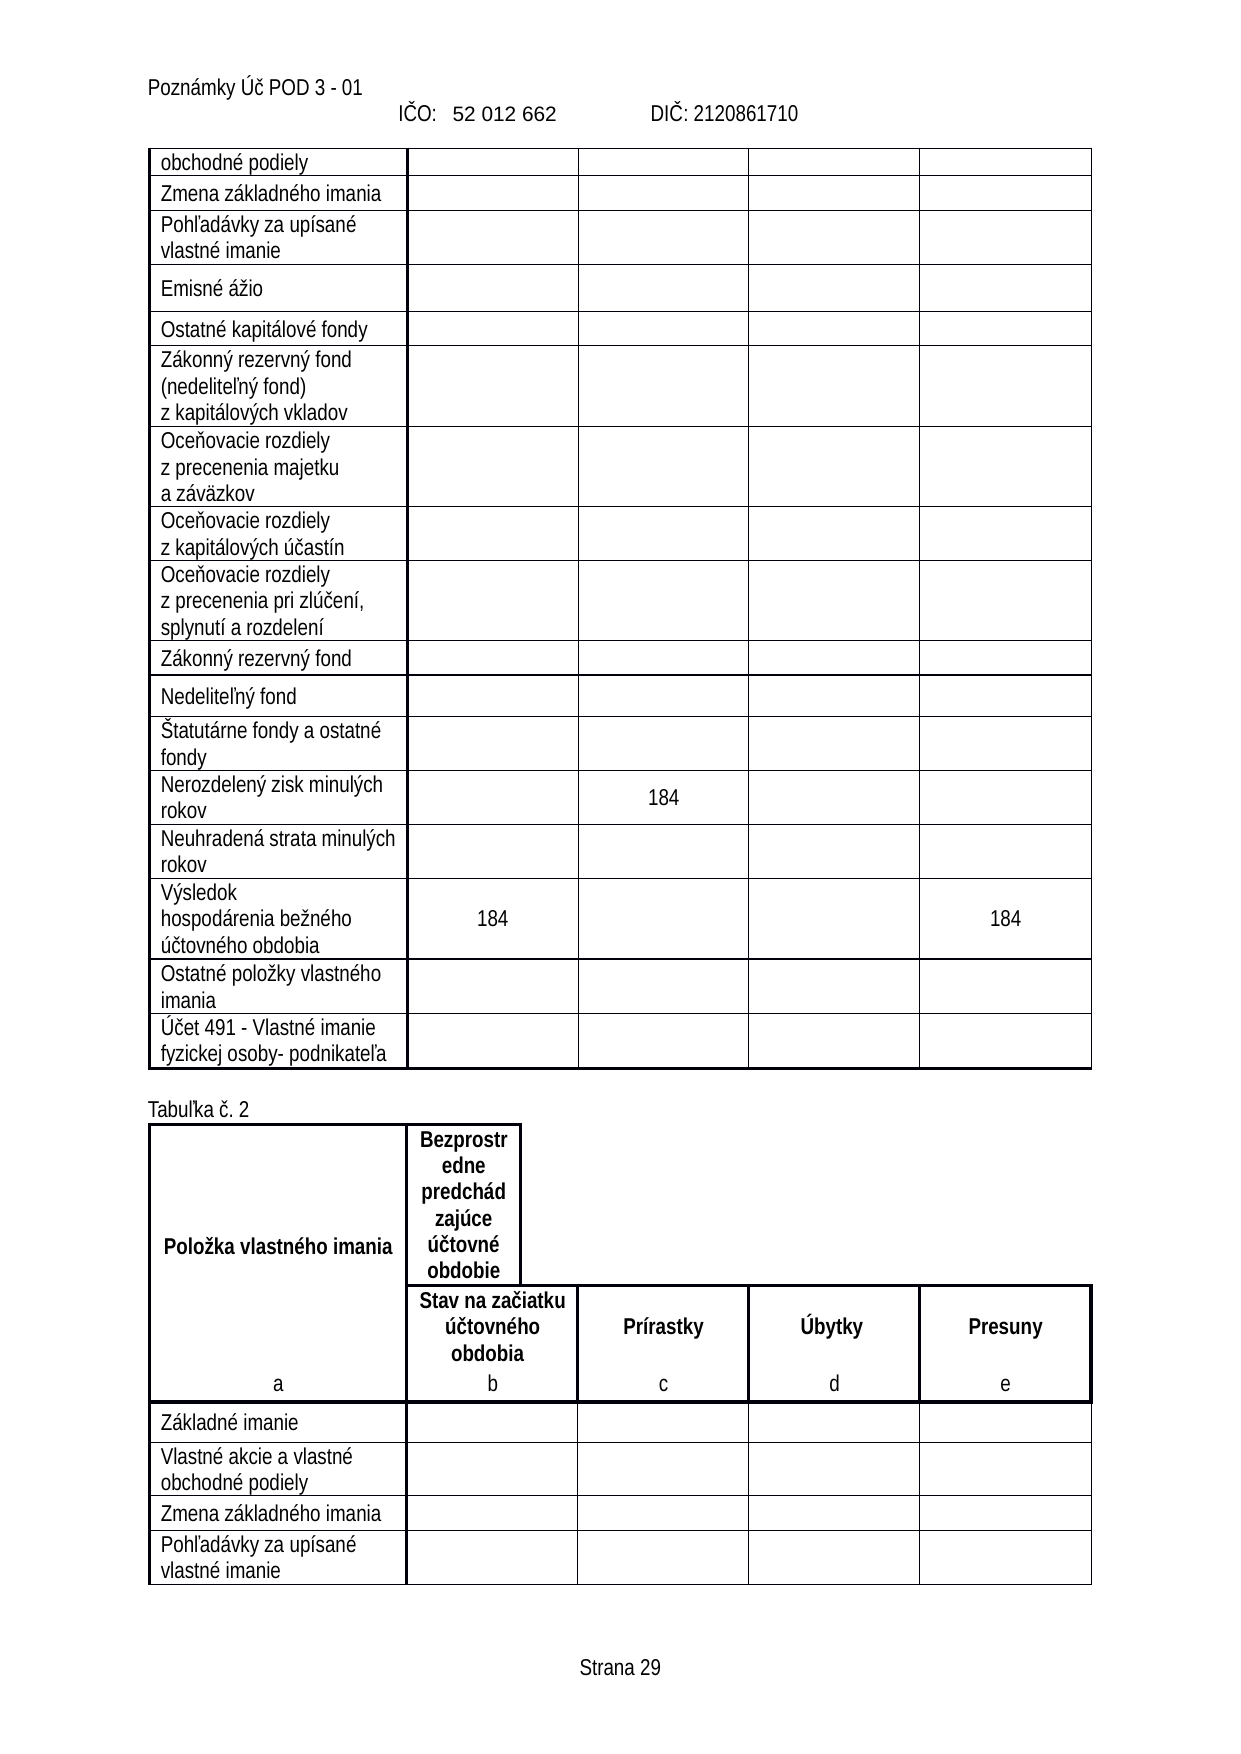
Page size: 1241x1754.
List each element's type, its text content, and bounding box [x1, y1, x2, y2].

table_cell Ostatné kapitálové fondy [151, 312, 406, 345]
table_cell [749, 771, 919, 824]
table_cell [920, 1443, 1091, 1495]
table_cell [920, 149, 1091, 175]
table_cell [920, 312, 1091, 345]
table_cell [749, 427, 919, 506]
table_cell [920, 641, 1091, 674]
table_cell Zmena základného imania [151, 176, 406, 209]
table_cell [749, 1443, 919, 1495]
table_cell [408, 1531, 577, 1583]
table_cell Základné imanie [151, 1404, 405, 1442]
table_cell [749, 1404, 919, 1442]
table_cell [409, 676, 578, 716]
table_cell Zákonný rezervný fond (nedeliteľný fond) z kapitálových vkladov [151, 346, 406, 426]
table_cell [920, 211, 1091, 264]
table_cell Účet 491 - Vlastné imanie fyzickej osoby- podnikateľa [151, 1014, 406, 1067]
table_cell [409, 211, 578, 264]
table_cell [749, 717, 919, 770]
table_cell Ostatné položky vlastného imania [151, 960, 406, 1013]
table_cell [409, 312, 578, 345]
table_cell [409, 717, 578, 770]
table_cell [409, 507, 578, 560]
table_cell [920, 507, 1091, 560]
table_cell [749, 825, 919, 877]
table_cell Presuny [921, 1287, 1089, 1366]
table_cell [920, 1531, 1091, 1583]
table_cell [579, 960, 748, 1013]
table_cell [749, 641, 919, 674]
table_cell [749, 312, 919, 345]
table_cell [920, 176, 1091, 209]
table_cell Emisné ážio [151, 265, 406, 311]
table_cell e [921, 1366, 1089, 1400]
table_cell obchodné podiely [151, 149, 406, 175]
table_cell Nedeliteľný fond [151, 676, 406, 716]
table_cell [920, 1014, 1091, 1067]
table_cell [409, 149, 578, 175]
table_cell [749, 676, 919, 716]
table_cell Vlastné akcie a vlastné obchodné podiely [151, 1443, 405, 1495]
table_cell Zmena základného imania [151, 1496, 405, 1530]
table_cell [578, 1404, 748, 1442]
table_cell [409, 265, 578, 311]
table_cell [749, 879, 919, 958]
table_cell [920, 427, 1091, 506]
table_cell [409, 960, 578, 1013]
table_cell [579, 676, 748, 716]
table_cell [579, 825, 748, 877]
table_cell [920, 676, 1091, 716]
table_cell 184 [409, 879, 578, 958]
table_cell [579, 561, 748, 640]
table_cell [749, 149, 919, 175]
table_cell [579, 211, 748, 264]
table_cell [749, 346, 919, 426]
table_cell Štatutárne fondy a ostatné fondy [151, 717, 406, 770]
table_cell [749, 1531, 919, 1583]
table_cell Prírastky [579, 1287, 747, 1366]
table_cell [578, 1443, 748, 1495]
table_cell [749, 265, 919, 311]
table_cell a [151, 1366, 405, 1400]
table_cell [749, 507, 919, 560]
table_cell [920, 717, 1091, 770]
table_cell 184 [920, 879, 1091, 958]
table_cell [579, 312, 748, 345]
table_cell Neuhradená strata minulých rokov [151, 825, 406, 877]
table_cell [408, 1404, 577, 1442]
table_header Položka vlastného imania [151, 1126, 405, 1366]
table_cell [749, 1014, 919, 1067]
table_cell d [750, 1366, 918, 1400]
table_cell [920, 346, 1091, 426]
table_cell [408, 1443, 577, 1495]
table_cell [920, 1404, 1091, 1442]
table_header Bezprostredne predchádzajúce účtovné obdobie [408, 1126, 519, 1284]
table_cell [579, 507, 748, 560]
table_cell c [579, 1366, 747, 1400]
table_cell [579, 265, 748, 311]
table_cell Oceňovacie rozdiely z precenenia majetku a záväzkov [151, 427, 406, 506]
table_cell [409, 176, 578, 209]
table_cell Oceňovacie rozdiely z precenenia pri zlúčení, splynutí a rozdelení [151, 561, 406, 640]
table_cell [920, 825, 1091, 877]
table_cell b [408, 1366, 576, 1400]
table_cell [579, 346, 748, 426]
table_cell Pohľadávky za upísané vlastné imanie [151, 211, 406, 264]
table_cell [409, 346, 578, 426]
table_cell [578, 1531, 748, 1583]
table_cell [578, 1496, 748, 1530]
table_cell [579, 149, 748, 175]
table_cell 184 [579, 771, 748, 824]
table_cell [409, 561, 578, 640]
table_cell [920, 771, 1091, 824]
table_cell [749, 561, 919, 640]
table_cell [749, 960, 919, 1013]
table_cell [579, 1014, 748, 1067]
table_cell Úbytky [750, 1287, 918, 1366]
table_cell [749, 211, 919, 264]
table_cell [409, 825, 578, 877]
table_cell [749, 1496, 919, 1530]
table_cell [579, 879, 748, 958]
table_cell [579, 427, 748, 506]
table_cell [579, 176, 748, 209]
table_cell [920, 960, 1091, 1013]
table_cell [408, 1496, 577, 1530]
table_cell Oceňovacie rozdiely z kapitálových účastín [151, 507, 406, 560]
table_cell [579, 717, 748, 770]
table_cell [920, 1496, 1091, 1530]
table_cell Nerozdelený zisk minulých rokov [151, 771, 406, 824]
table_cell Zákonný rezervný fond [151, 641, 406, 674]
table_cell Stav na začiatku účtovného obdobia [408, 1287, 576, 1366]
table_cell [409, 641, 578, 674]
table_cell [920, 561, 1091, 640]
table_cell [920, 265, 1091, 311]
table_cell [409, 427, 578, 506]
table_cell [409, 1014, 578, 1067]
table_cell [749, 176, 919, 209]
table_cell Pohľadávky za upísané vlastné imanie [151, 1531, 405, 1583]
table_cell Výsledok hospodárenia bežného účtovného obdobia [151, 879, 406, 958]
text Tabuľka č. 2 [148, 1096, 1092, 1122]
table_cell [409, 771, 578, 824]
table_cell [579, 641, 748, 674]
